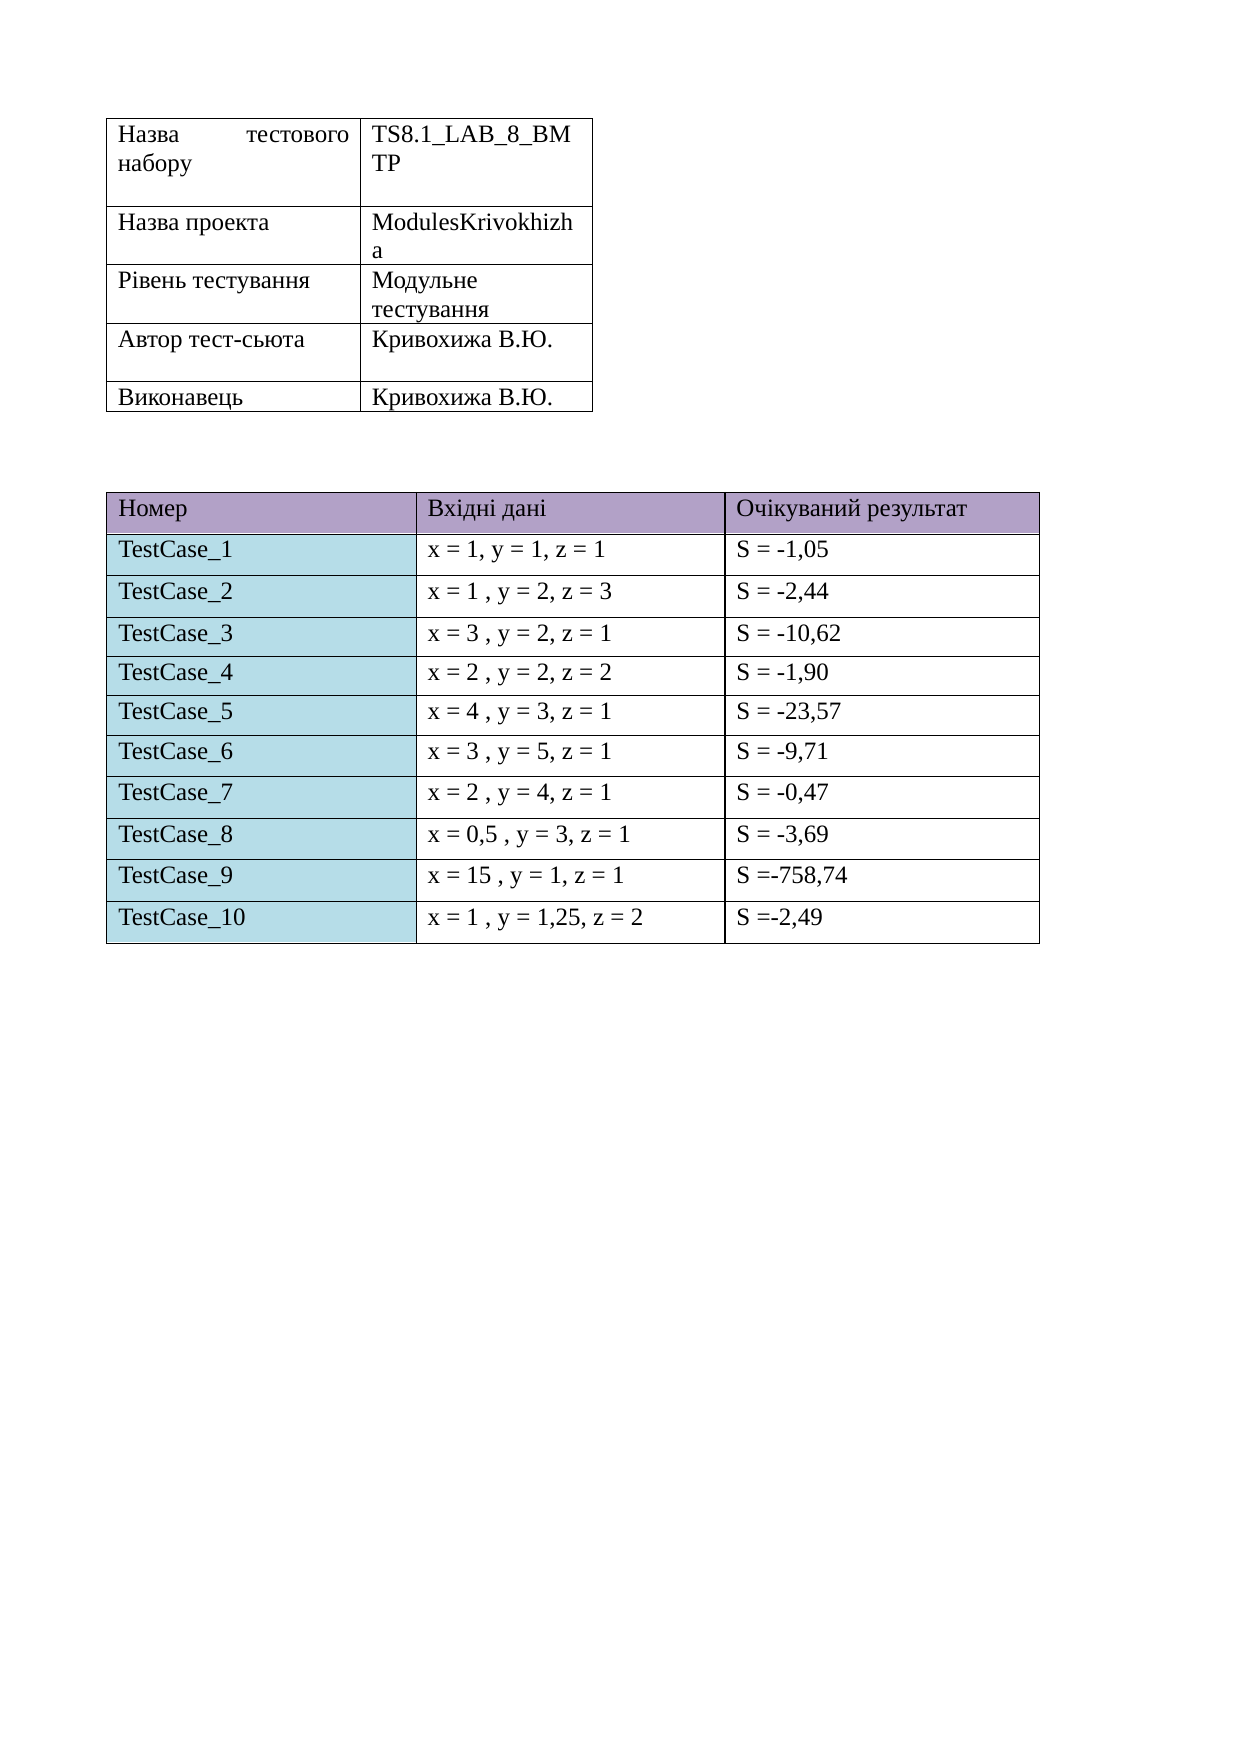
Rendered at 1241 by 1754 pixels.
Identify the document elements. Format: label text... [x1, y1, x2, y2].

table_cell x = 3 , y = 2, z = 1 [417, 618, 724, 656]
table_cell Назва проекта [107, 207, 360, 264]
table_cell TestCase_9 [107, 860, 416, 901]
table_cell TestCase_3 [107, 618, 416, 656]
table_cell TestCase_1 [107, 535, 416, 575]
table_cell Рівень тестування [107, 265, 360, 323]
table_cell Кривохижа В.Ю. [361, 382, 592, 411]
table_header Назва тестового набору [107, 119, 360, 206]
table_cell TestCase_4 [107, 657, 416, 695]
table_cell x = 3 , y = 5, z = 1 [417, 736, 724, 776]
table_cell Модульне тестування [361, 265, 592, 323]
table_cell x = 1, y = 1, z = 1 [417, 535, 724, 575]
table_cell ModulesKrivokhizha [361, 207, 592, 264]
table_cell TestCase_10 [107, 902, 416, 942]
table_cell x = 2 , y = 4, z = 1 [417, 777, 724, 818]
table_cell S = -1,05 [726, 535, 1039, 575]
table_cell TestCase_5 [107, 696, 416, 735]
table_cell S = -10,62 [726, 618, 1039, 656]
table_cell S = -0,47 [726, 777, 1039, 818]
table_cell TestCase_7 [107, 777, 416, 818]
table_cell S = -9,71 [726, 736, 1039, 776]
table_cell x = 0,5 , y = 3, z = 1 [417, 819, 724, 859]
table_cell Виконавець [107, 382, 360, 411]
table_cell x = 15 , y = 1, z = 1 [417, 860, 724, 901]
table_header Очікуваний результат [726, 493, 1039, 533]
table_header Вхідні дані [417, 493, 724, 533]
table_cell x = 2 , y = 2, z = 2 [417, 657, 724, 695]
table_cell S = -23,57 [726, 696, 1039, 735]
table_header Номер [107, 493, 416, 533]
table_header TS8.1_LAB_8_BMTP [361, 119, 592, 206]
table_cell x = 1 , y = 2, z = 3 [417, 576, 724, 617]
table_cell S = -3,69 [726, 819, 1039, 859]
table_cell S =-2,49 [726, 902, 1039, 942]
table_cell TestCase_8 [107, 819, 416, 859]
table_cell S = -2,44 [726, 576, 1039, 617]
table_cell TestCase_2 [107, 576, 416, 617]
table_cell S =-758,74 [726, 860, 1039, 901]
table_cell Автор тест-сьюта [107, 324, 360, 381]
table_cell Кривохижа В.Ю. [361, 324, 592, 381]
table_cell S = -1,90 [726, 657, 1039, 695]
table_cell TestCase_6 [107, 736, 416, 776]
table_cell x = 4 , y = 3, z = 1 [417, 696, 724, 735]
table_cell x = 1 , y = 1,25, z = 2 [417, 902, 724, 942]
